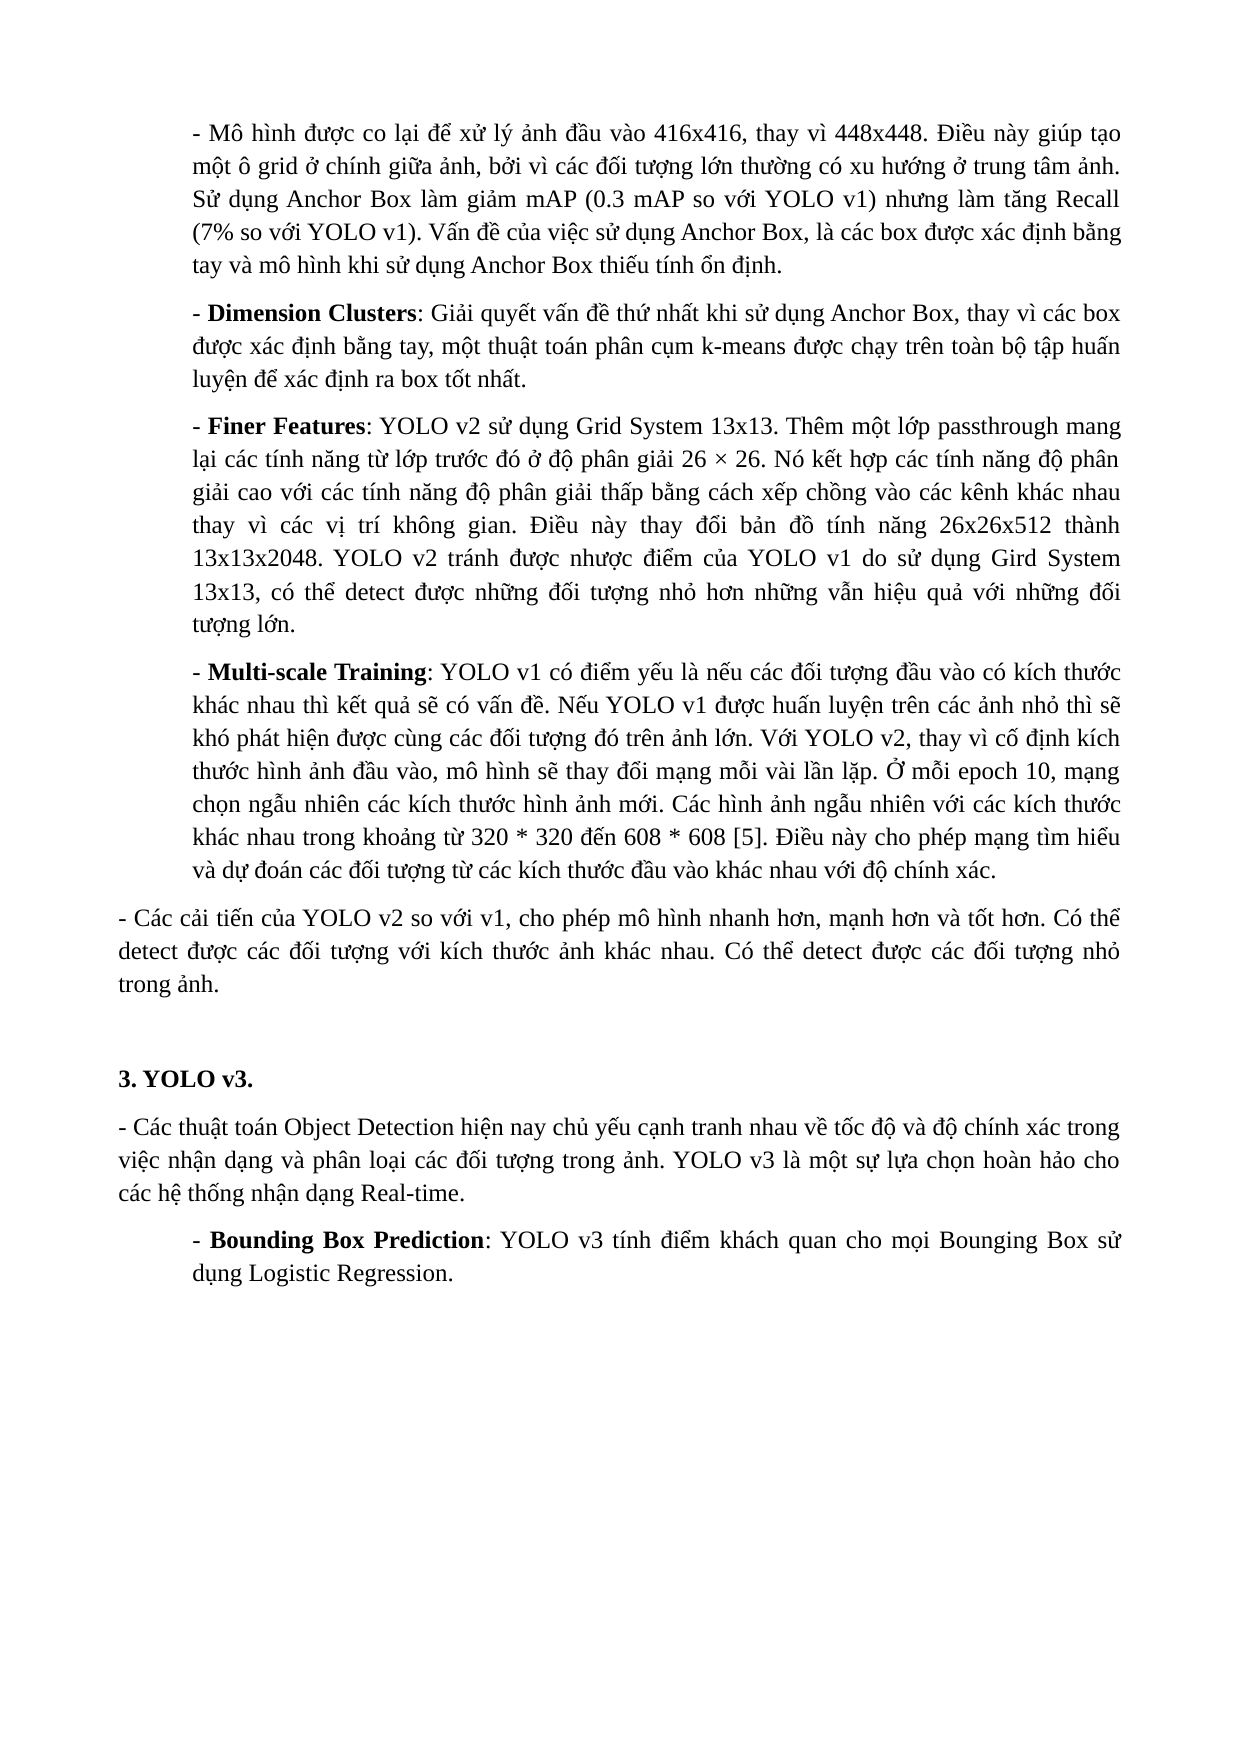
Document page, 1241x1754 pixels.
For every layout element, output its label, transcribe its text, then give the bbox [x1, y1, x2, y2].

text - Các cải tiến của YOLO v2 so với v1, cho phép mô hình nhanh hơn, mạnh hơn và tốt hơn. Có thể detect được các đối tượng với kích thước ảnh khác nhau. Có thể detect được các đối tượng nhỏ trong ảnh. [118, 903, 1122, 998]
text - Finer Features: YOLO v2 sử dụng Grid System 13x13. Thêm một lớp passthrough mang lại các tính năng từ lớp trước đó ở độ phân giải 26 × 26. Nó kết hợp các tính năng độ phân giải cao với các tính năng độ phân giải thấp bằng cách xếp chồng vào các kênh khác nhau thay vì các vị trí không gian. Điều này thay đổi bản đồ tính năng 26x26x512 thành 13x13x2048. YOLO v2 tránh được nhược điểm của YOLO v1 do sử dụng Gird System 13x13, có thể detect được những đối tượng nhỏ hơn những vẫn hiệu quả với những đối tượng lớn. [192, 411, 1122, 638]
text - Các thuật toán Object Detection hiện nay chủ yếu cạnh tranh nhau về tốc độ và độ chính xác trong việc nhận dạng và phân loại các đối tượng trong ảnh. YOLO v3 là một sự lựa chọn hoàn hảo cho các hệ thống nhận dạng Real-time. [118, 1112, 1122, 1207]
text - Mô hình được co lại để xử lý ảnh đầu vào 416x416, thay vì 448x448. Điều này giúp tạo một ô grid ở chính giữa ảnh, bởi vì các đối tượng lớn thường có xu hướng ở trung tâm ảnh. Sử dụng Anchor Box làm giảm mAP (0.3 mAP so với YOLO v1) nhưng làm tăng Recall (7% so với YOLO v1). Vấn đề của việc sử dụng Anchor Box, là các box được xác định bằng tay và mô hình khi sử dụng Anchor Box thiếu tính ổn định. [192, 118, 1122, 279]
text 3. YOLO v3. [118, 1064, 1122, 1093]
text - Multi-scale Training: YOLO v1 có điểm yếu là nếu các đối tượng đầu vào có kích thước khác nhau thì kết quả sẽ có vấn đề. Nếu YOLO v1 được huấn luyện trên các ảnh nhỏ thì sẽ khó phát hiện được cùng các đối tượng đó trên ảnh lớn. Với YOLO v2, thay vì cố định kích thước hình ảnh đầu vào, mô hình sẽ thay đổi mạng mỗi vài lần lặp. Ở mỗi epoch 10, mạng chọn ngẫu nhiên các kích thước hình ảnh mới. Các hình ảnh ngẫu nhiên với các kích thước khác nhau trong khoảng từ 320 * 320 đến 608 * 608 [5]. Điều này cho phép mạng tìm hiểu và dự đoán các đối tượng từ các kích thước đầu vào khác nhau với độ chính xác. [192, 657, 1122, 884]
text - Dimension Clusters: Giải quyết vấn đề thứ nhất khi sử dụng Anchor Box, thay vì các box được xác định bằng tay, một thuật toán phân cụm k-means được chạy trên toàn bộ tập huấn luyện để xác định ra box tốt nhất. [192, 298, 1122, 393]
text - Bounding Box Prediction: YOLO v3 tính điểm khách quan cho mọi Bounging Box sử dụng Logistic Regression. [192, 1225, 1122, 1287]
